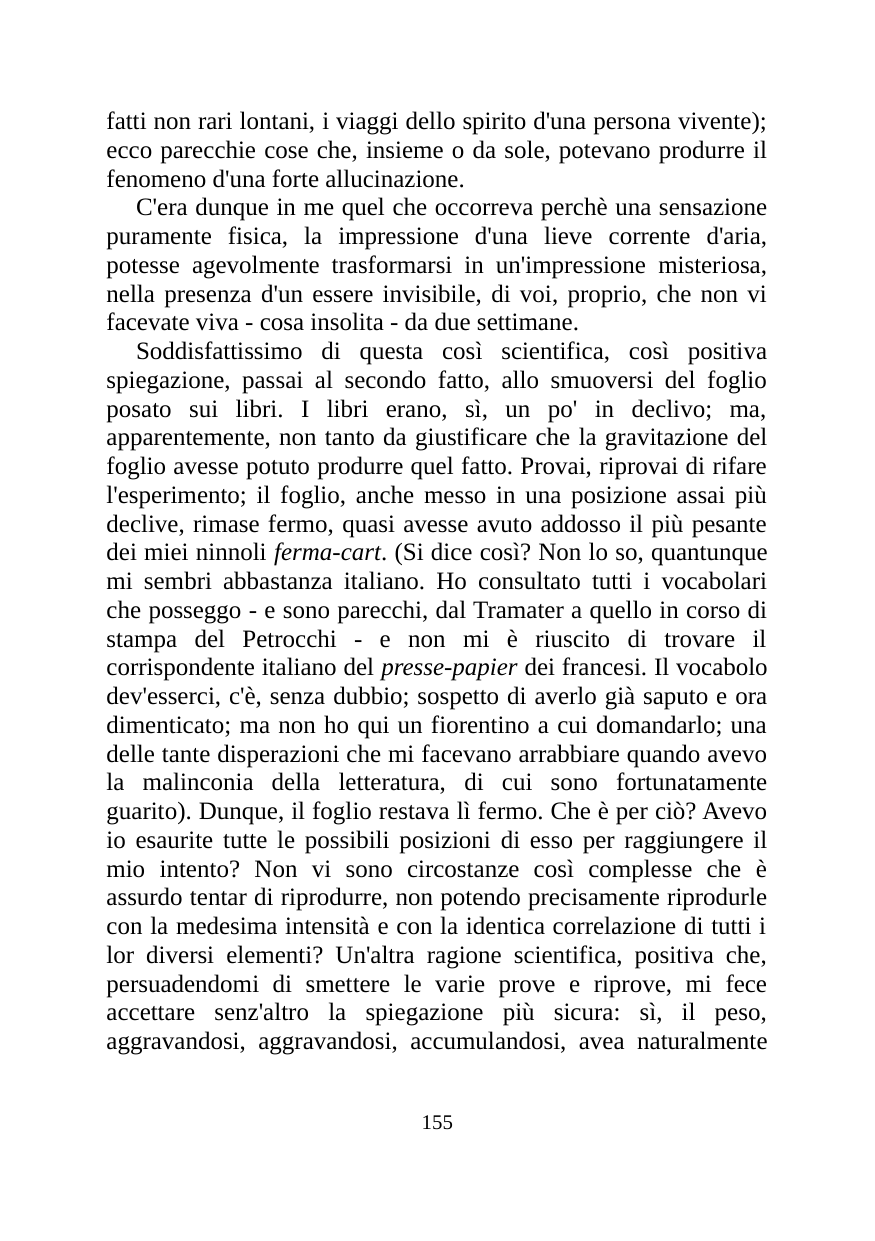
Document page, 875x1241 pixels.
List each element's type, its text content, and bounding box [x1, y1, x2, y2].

text fatti non rari lontani, i viaggi dello spirito d'una persona vivente); ecco parecchie cose che, insieme o da sole, potevano produrre il fenomeno d'una forte allucinazione. [106, 106, 768, 192]
text Soddisfattissimo di questa così scientifica, così positiva spiegazione, passai al secondo fatto, allo smuoversi del foglio posato sui libri. I libri erano, sì, un po' in declivo; ma, apparentemente, non tanto da giustificare che la gravitazione del foglio avesse potuto produrre quel fatto. Provai, riprovai di rifare l'esperimento; il foglio, anche messo in una posizione assai più declive, rimase fermo, quasi avesse avuto addosso il più pesante dei miei ninnoli ferma-cart. (Si dice così? Non lo so, quantunque mi sembri abbastanza italiano. Ho consultato tutti i vocabolari che posseggo - e sono parecchi, dal Tramater a quello in corso di stampa del Petrocchi - e non mi è riuscito di trovare il corrispondente italiano del presse-papier dei francesi. Il vocabolo dev'esserci, c'è, senza dubbio; sospetto di averlo già saputo e ora dimenticato; ma non ho qui un fiorentino a cui domandarlo; una delle tante disperazioni che mi facevano arrabbiare quando avevo la malinconia della letteratura, di cui sono fortunatamente guarito). Dunque, il foglio restava lì fermo. Che è per ciò? Avevo io esaurite tutte le possibili posizioni di esso per raggiungere il mio intento? Non vi sono circostanze così complesse che è assurdo tentar di riprodurre, non potendo precisamente riprodurle con la medesima intensità e con la identica correlazione di tutti i lor diversi elementi? Un'altra ragione scientifica, positiva che, persuadendomi di smettere le varie prove e riprove, mi fece accettare senz'altro la spiegazione più sicura: sì, il peso, aggravandosi, aggravandosi, accumulandosi, avea naturalmente [106, 336, 768, 1055]
text C'era dunque in me quel che occorreva perchè una sensazione puramente fisica, la impressione d'una lieve corrente d'aria, potesse agevolmente trasformarsi in un'impressione misteriosa, nella presenza d'un essere invisibile, di voi, proprio, che non vi facevate viva - cosa insolita - da due settimane. [106, 192, 768, 336]
